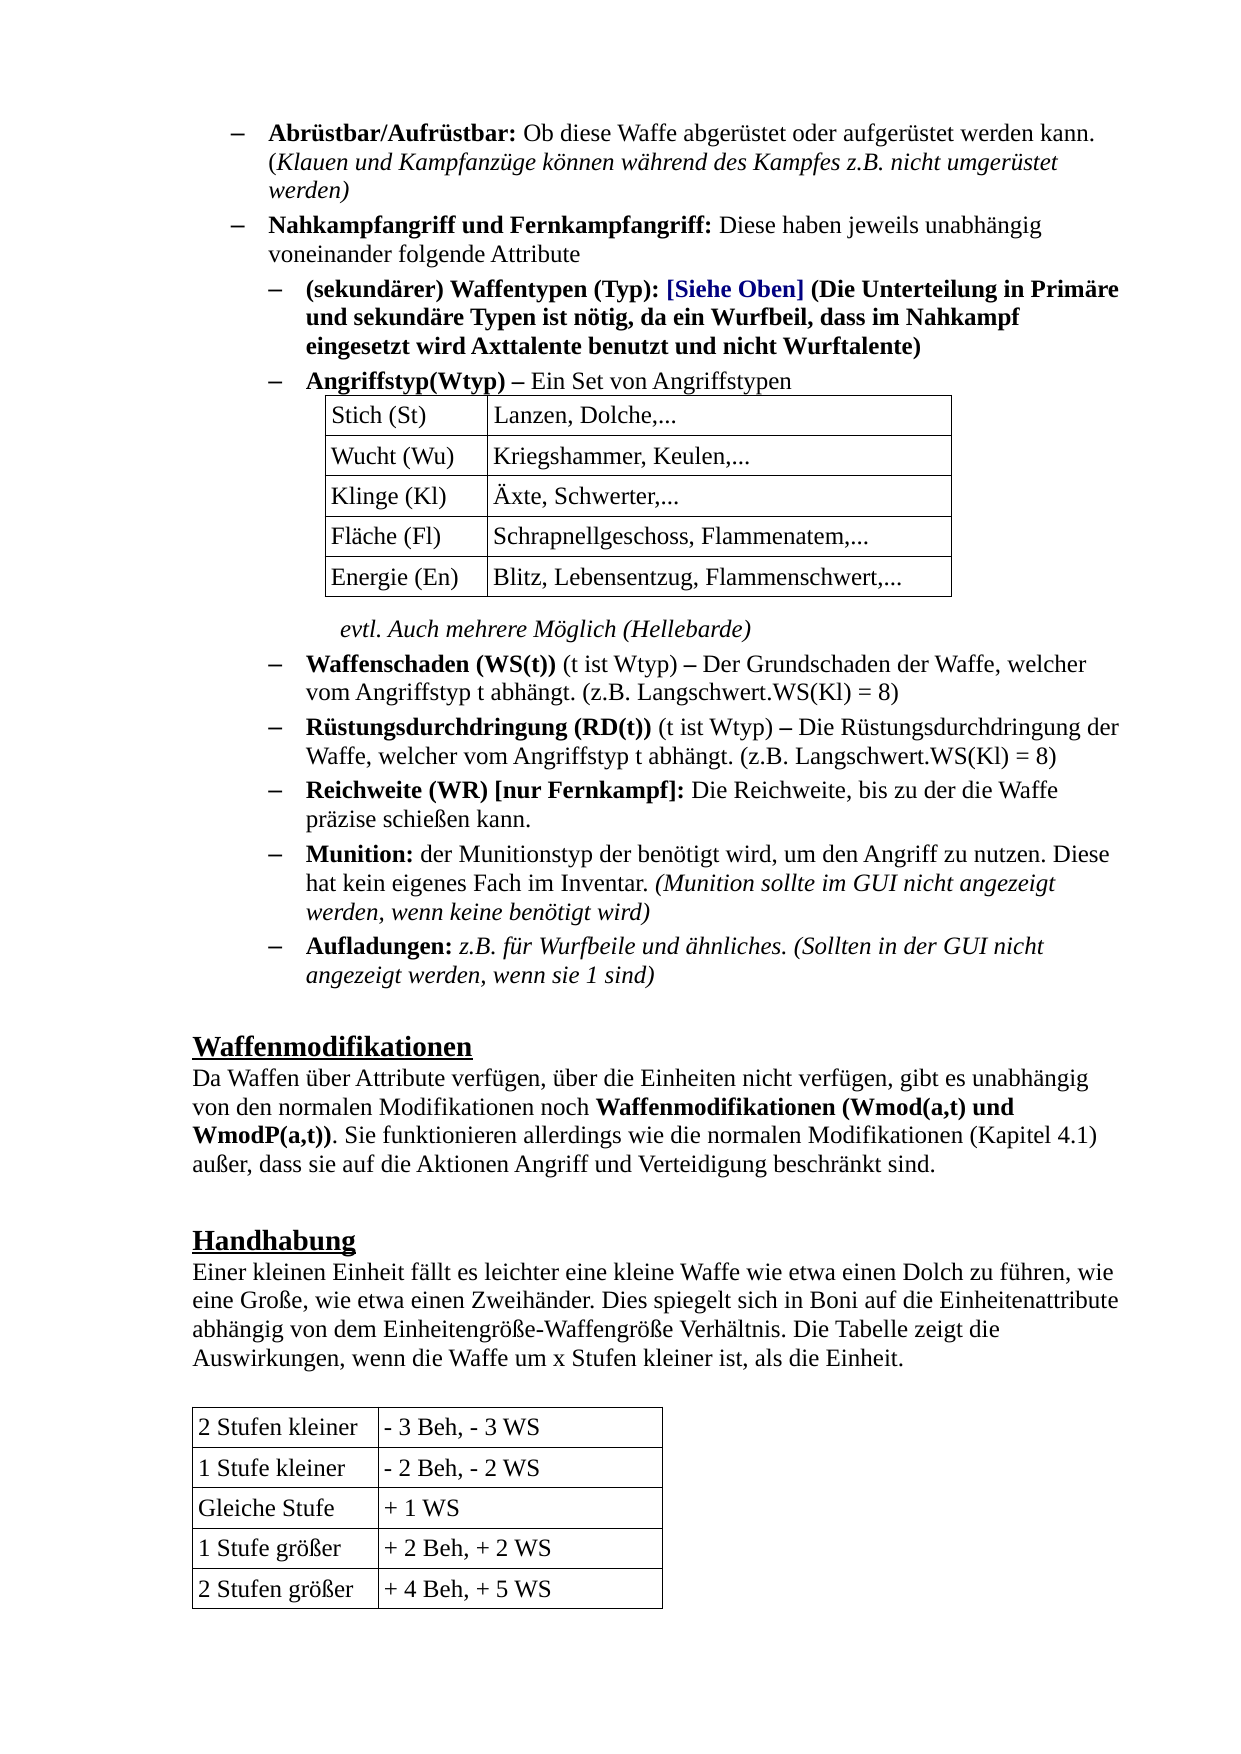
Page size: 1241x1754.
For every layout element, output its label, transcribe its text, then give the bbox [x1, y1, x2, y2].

table_cell 2 Stufen größer [193, 1569, 378, 1608]
text Waffenmodifikationen [118, 1029, 1122, 1063]
table_cell Energie (En) [326, 557, 487, 596]
list Reichweite (WR) [nur Fernkampf]: Die Reichweite, bis zu der die Waffe präzise schießen kann. [268, 776, 1122, 833]
list Nahkampfangriff und Fernkampfangriff: Diese haben jeweils unabhängig voneinander folgende Attribute [231, 210, 1122, 268]
list Waffenschaden (WS(t)) (t ist Wtyp) – Der Grundschaden der Waffe, welcher vom Angriffstyp t abhängt. (z.B. Langschwert.WS(Kl) = 8) [268, 649, 1122, 706]
list Aufladungen: z.B. für Wurfbeile und ähnliches. (Sollten in der GUI nicht angezeigt werden, wenn sie 1 sind) [268, 931, 1122, 989]
list Rüstungsdurchdringung (RD(t)) (t ist Wtyp) – Die Rüstungsdurchdringung der Waffe, welcher vom Angriffstyp t abhängt. (z.B. Langschwert.WS(Kl) = 8) [268, 712, 1122, 770]
list (sekundärer) Waffentypen (Typ): [Siehe Oben] (Die Unterteilung in Primäre und sekundäre Typen ist nötig, da ein Wurfbeil, dass im Nahkampf eingesetzt wird Axttalente benutzt und nicht Wurftalente) [268, 274, 1122, 360]
table_cell + 4 Beh, + 5 WS [379, 1569, 662, 1608]
table_cell Kriegshammer, Keulen,... [488, 436, 951, 475]
text eine Große, wie etwa einen Zweihänder. Dies spiegelt sich in Boni auf die Einheitenattribute abhängig von dem Einheitengröße-Waffengröße Verhältnis. Die Tabelle zeigt die Auswirkungen, wenn die Waffe um x Stufen kleiner ist, als die Einheit. [118, 1286, 1122, 1372]
text Einer kleinen Einheit fällt es leichter eine kleine Waffe wie etwa einen Dolch zu führen, wie [118, 1257, 1122, 1286]
table_cell - 2 Beh, - 2 WS [379, 1448, 662, 1487]
table_header - 3 Beh, - 3 WS [379, 1408, 662, 1447]
text Handhabung [118, 1223, 1122, 1257]
table_cell 1 Stufe größer [193, 1529, 378, 1568]
table_cell Fläche (Fl) [326, 517, 487, 556]
list Angriffstyp(Wtyp) – Ein Set von Angriffstypen [268, 366, 1122, 395]
table_header 2 Stufen kleiner [193, 1408, 378, 1447]
table_cell Wucht (Wu) [326, 436, 487, 475]
text evtl. Auch mehrere Möglich (Hellebarde) [118, 614, 1122, 643]
table_cell Schrapnellgeschoss, Flammenatem,... [488, 517, 951, 556]
table_cell + 2 Beh, + 2 WS [379, 1529, 662, 1568]
table_cell + 1 WS [379, 1488, 662, 1527]
text Da Waffen über Attribute verfügen, über die Einheiten nicht verfügen, gibt es unabhängig von den normalen Modifikationen noch Waffenmodifikationen (Wmod(a,t) und WmodP(a,t)). Sie funktionieren allerdings wie die normalen Modifikationen (Kapitel 4.1) außer, dass sie auf die Aktionen Angriff und Verteidigung beschränkt sind. [118, 1063, 1122, 1178]
table_header Stich (St) [326, 396, 487, 435]
table_cell Blitz, Lebensentzug, Flammenschwert,... [488, 557, 951, 596]
table_header Lanzen, Dolche,... [488, 396, 951, 435]
table_cell Gleiche Stufe [193, 1488, 378, 1527]
list Munition: der Munitionstyp der benötigt wird, um den Angriff zu nutzen. Diese hat kein eigenes Fach im Inventar. (Munition sollte im GUI nicht angezeigt werden, wenn keine benötigt wird) [268, 839, 1122, 925]
table_cell Äxte, Schwerter,... [488, 476, 951, 516]
table_cell 1 Stufe kleiner [193, 1448, 378, 1487]
table_cell Klinge (Kl) [326, 476, 487, 516]
list Abrüstbar/Aufrüstbar: Ob diese Waffe abgerüstet oder aufgerüstet werden kann. (Klauen und Kampfanzüge können während des Kampfes z.B. nicht umgerüstet werden) [231, 118, 1122, 204]
